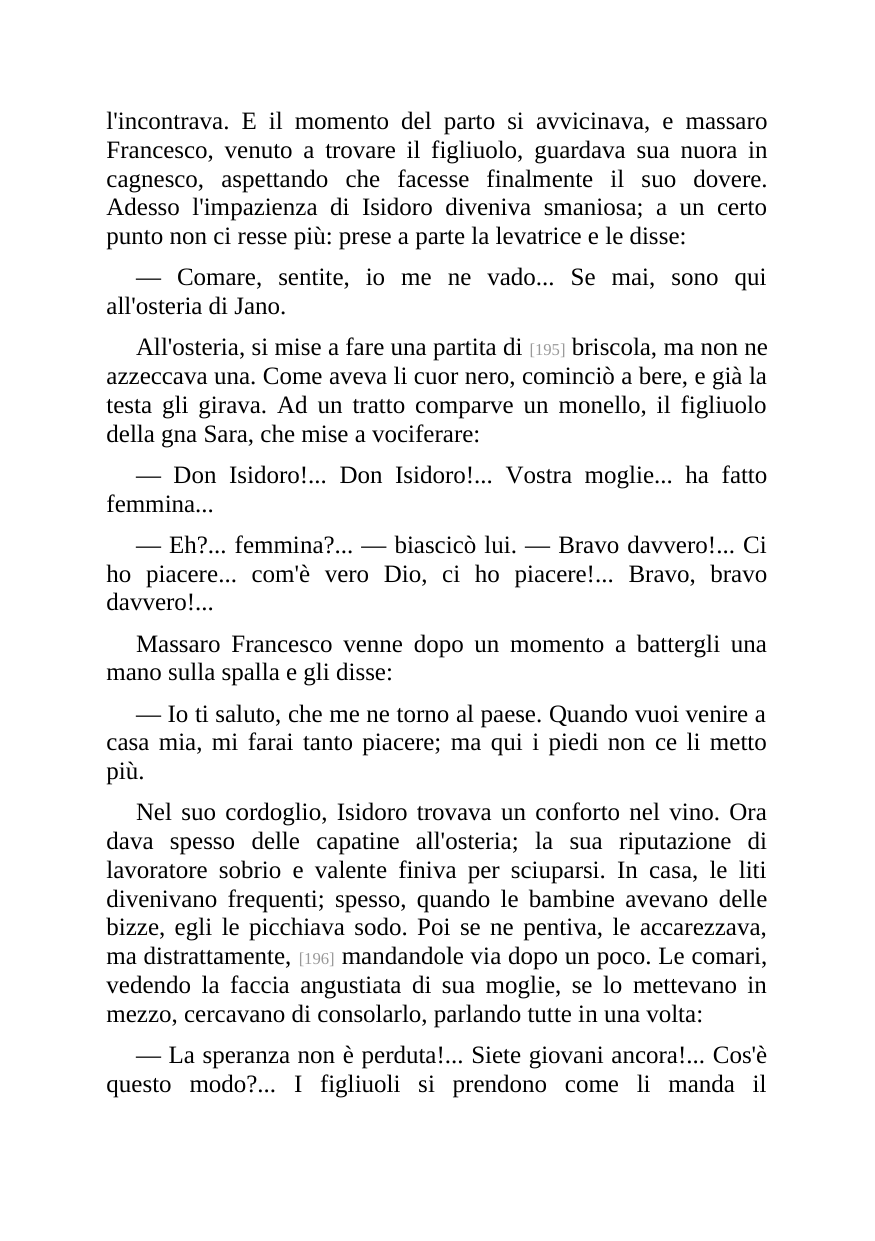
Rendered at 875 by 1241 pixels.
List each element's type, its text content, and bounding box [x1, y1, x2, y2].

text — Don Isidoro!... Don Isidoro!... Vostra moglie... ha fatto femmina... [106, 460, 768, 517]
text All'osteria, si mise a fare una partita di [195] briscola, ma non ne azzeccava una. Come aveva li cuor nero, cominciò a bere, e già la testa gli girava. Ad un tratto comparve un monello, il figliuolo della gna Sara, che mise a vociferare: [106, 332, 768, 447]
text — La speranza non è perduta!... Siete giovani ancora!... Cos'è questo modo?... I figliuoli si prendono come li manda il [106, 1040, 768, 1097]
text — Io ti saluto, che me ne torno al paese. Quando vuoi venire a casa mia, mi farai tanto piacere; ma qui i piedi non ce li metto più. [106, 699, 768, 785]
text — Eh?... femmina?... — biascicò lui. — Bravo davvero!... Ci ho piacere... com'è vero Dio, ci ho piacere!... Bravo, bravo davvero!... [106, 530, 768, 616]
text Nel suo cordoglio, Isidoro trovava un conforto nel vino. Ora dava spesso delle capatine all'osteria; la sua riputazione di lavoratore sobrio e valente finiva per sciuparsi. In casa, le liti divenivano frequenti; spesso, quando le bambine avevano delle bizze, egli le picchiava sodo. Poi se ne pentiva, le accarezzava, ma distrattamente, [196] mandandole via dopo un poco. Le comari, vedendo la faccia angustiata di sua moglie, se lo mettevano in mezzo, cercavano di consolarlo, parlando tutte in una volta: [106, 797, 768, 1027]
text — Comare, sentite, io me ne vado... Se mai, sono qui all'osteria di Jano. [106, 262, 768, 320]
text Massaro Francesco venne dopo un momento a battergli una mano sulla spalla e gli disse: [106, 629, 768, 686]
text l'incontrava. E il momento del parto si avvicinava, e massaro Francesco, venuto a trovare il figliuolo, guardava sua nuora in cagnesco, aspettando che facesse finalmente il suo dovere. Adesso l'impazienza di Isidoro diveniva smaniosa; a un certo punto non ci resse più: prese a parte la levatrice e le disse: [106, 106, 768, 250]
